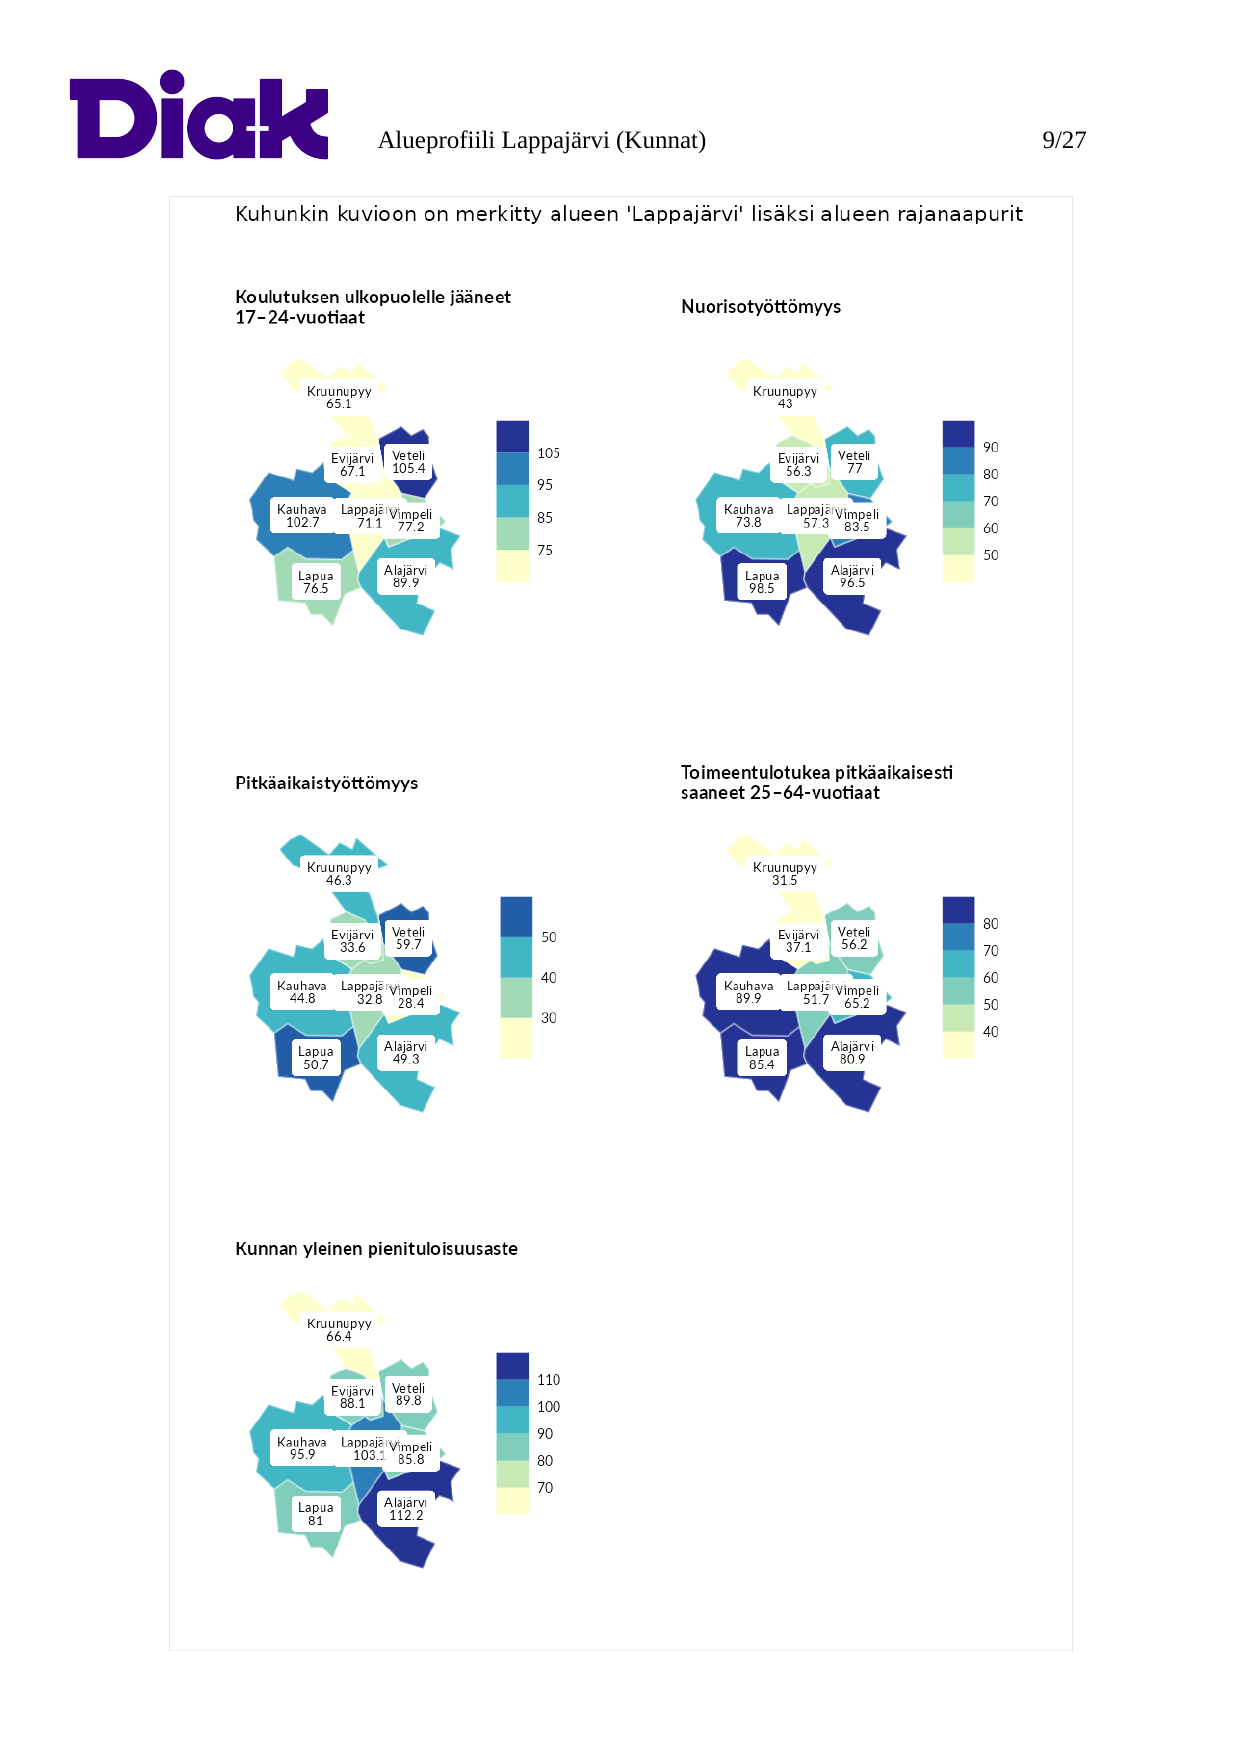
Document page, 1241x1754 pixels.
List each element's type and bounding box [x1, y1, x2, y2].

picture [61, 196, 1179, 1651]
